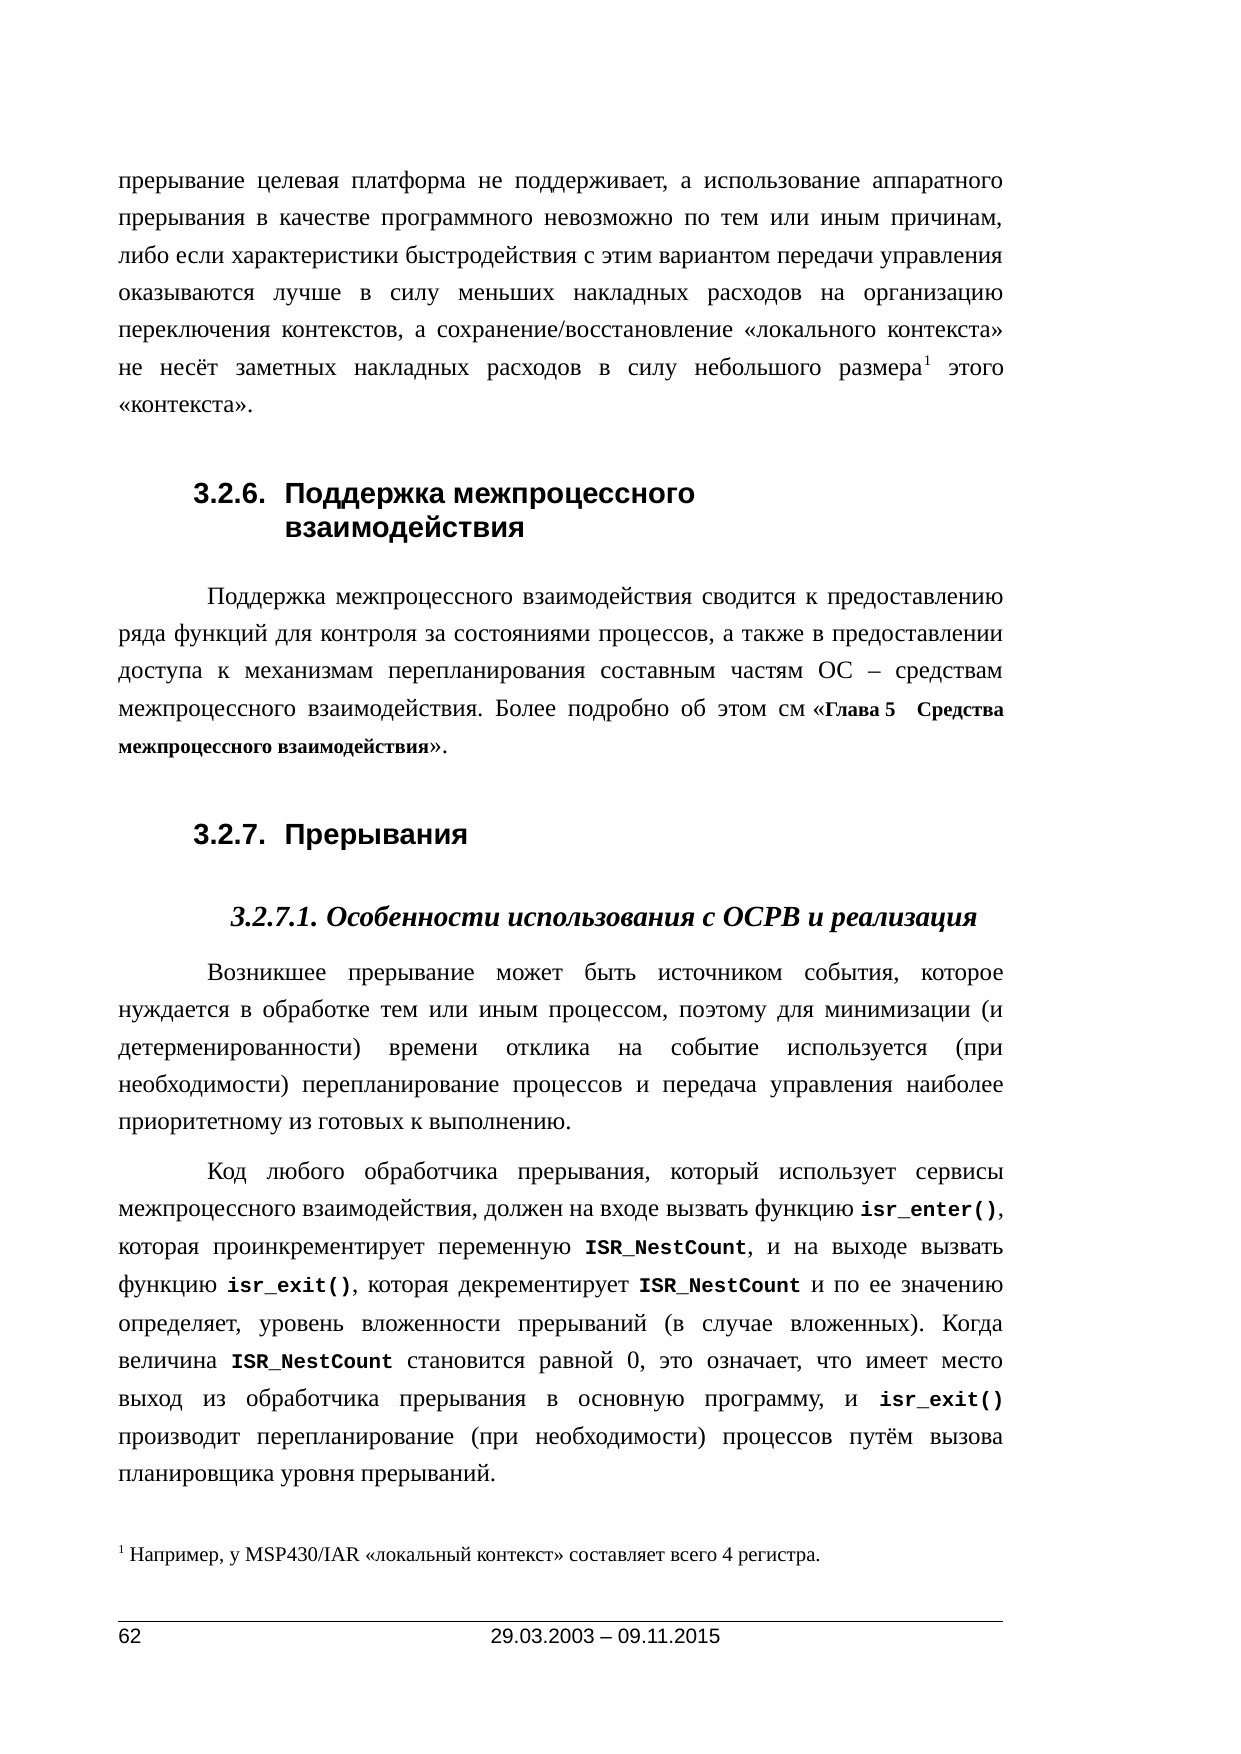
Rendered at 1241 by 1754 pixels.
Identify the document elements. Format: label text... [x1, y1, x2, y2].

text Например, у MSP430/IAR «локальный контекст» составляет всего 4 регистра. [118, 1542, 1004, 1566]
text Поддержка межпроцессного взаимодействия сводится к предоставлению ряда функций для контроля за состояниями процессов, а также в предоставлении доступа к механизмам перепланирования составным частям ОС – средствам межпроцессного взаимодействия. Более подробно об этом см «Глава 5 Средства межпроцессного взаимодействия». [118, 581, 1004, 759]
subtitle Поддержка межпроцессного взаимодействия [193, 476, 886, 543]
subtitle Прерывания [193, 817, 886, 851]
text прерывание целевая платформа не поддерживает, а использование аппаратного прерывания в качестве программного невозможно по тем или иным причинам, либо если характеристики быстродействия с этим вариантом передачи управления оказываются лучше в силу меньших накладных расходов на организацию переключения контекстов, а сохранение/восстановление «локального контекста» не несёт заметных накладных расходов в силу небольшого размера этого «контекста». [118, 165, 1004, 418]
subtitle Особенности использования с ОСРВ и реализация [231, 899, 1004, 933]
text Возникшее прерывание может быть источником события, которое нуждается в обработке тем или иным процессом, поэтому для минимизации (и детерменированности) времени отклика на событие используется (при необходимости) перепланирование процессов и передача управления наиболее приоритетному из готовых к выполнению. [118, 957, 1004, 1135]
text Код любого обработчика прерывания, который использует сервисы межпроцессного взаимодействия, должен на входе вызвать функцию isr_enter(), которая проинкрементирует переменную ISR_NestCount, и на выходе вызвать функцию isr_exit(), которая декрементирует ISR_NestCount и по ее значению определяет, уровень вложенности прерываний (в случае вложенных). Когда величина ISR_NestCount становится равной 0, это означает, что имеет место выход из обработчика прерывания в основную программу, и isr_exit() производит перепланирование (при необходимости) процессов путём вызова планировщика уровня прерываний. [118, 1156, 1004, 1487]
